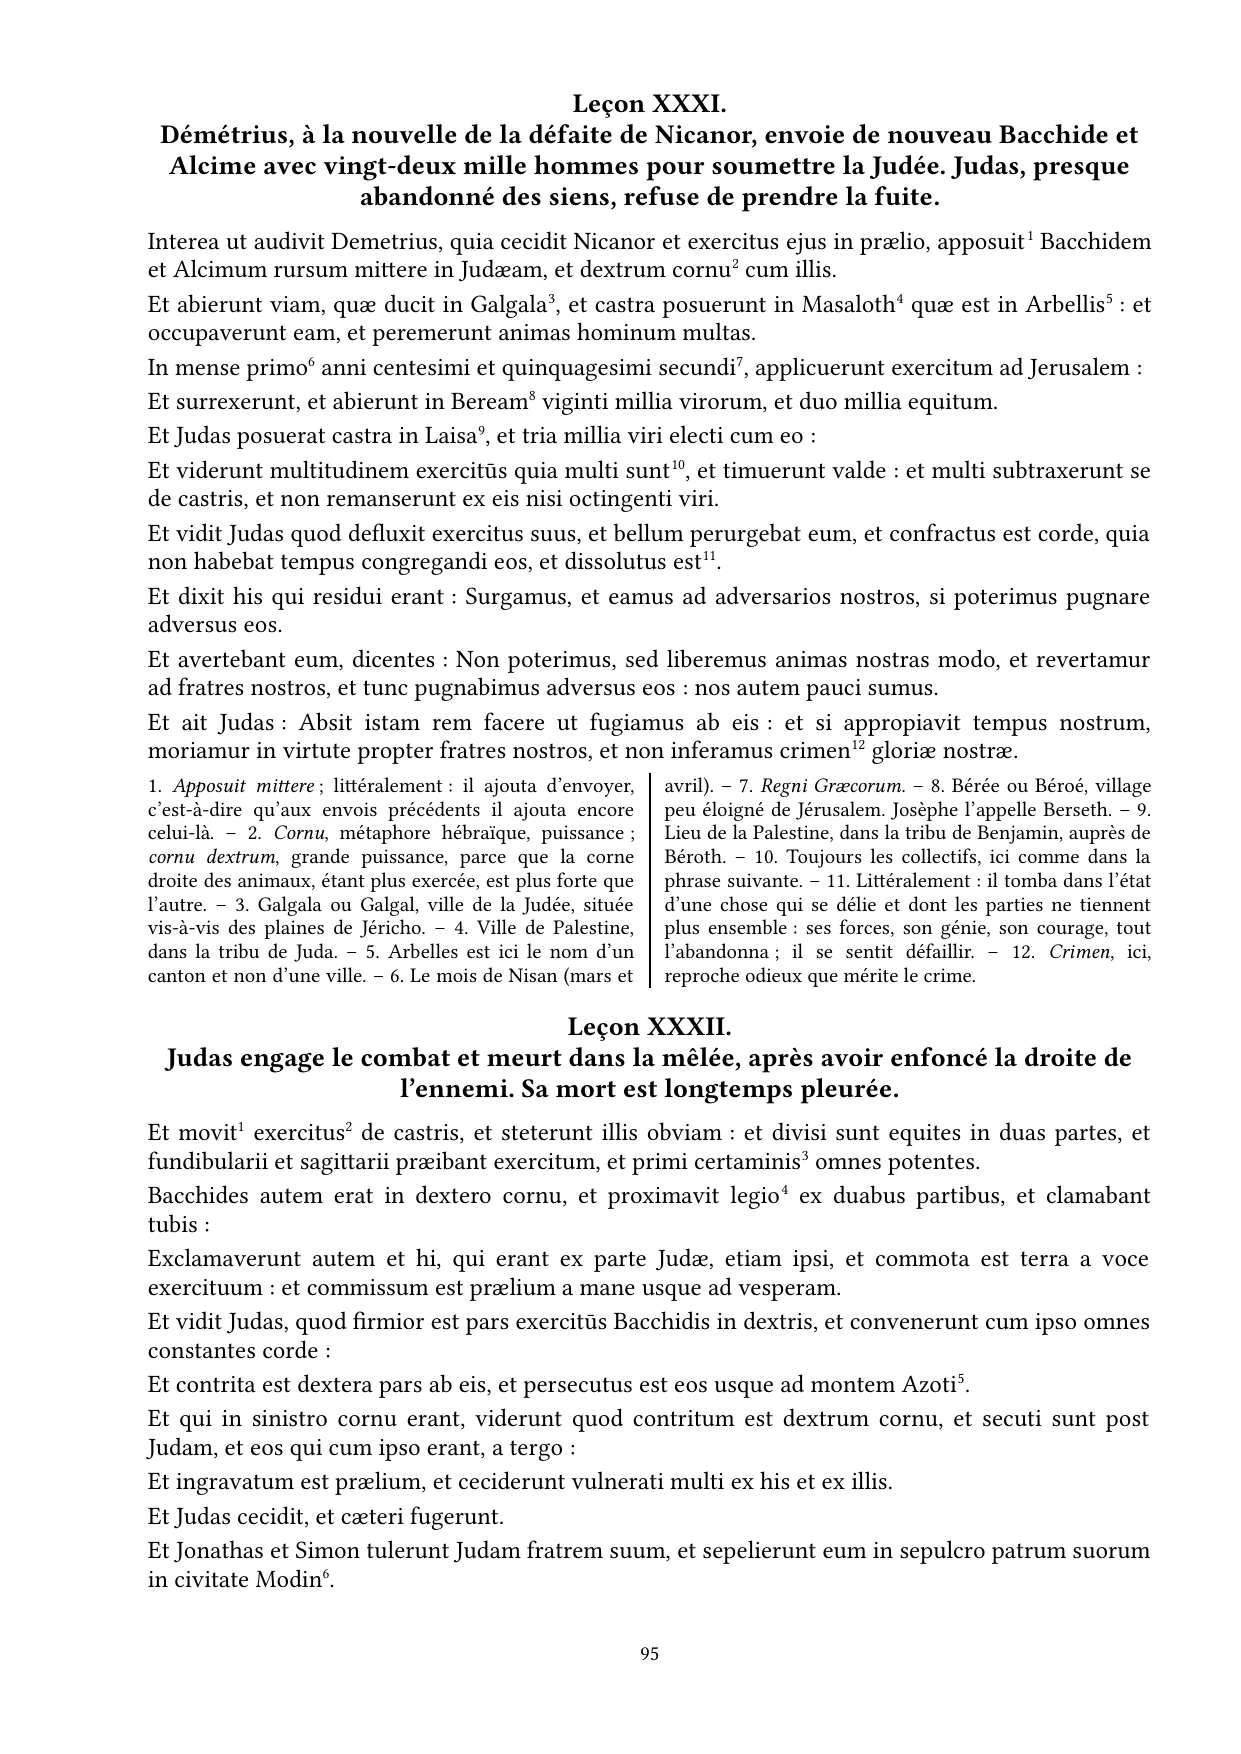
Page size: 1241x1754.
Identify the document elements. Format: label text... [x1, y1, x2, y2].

text Et Judas cecidit, et cæteri fugerunt. [148, 1502, 1152, 1530]
text Et avertebant eum, dicentes : Non poterimus, sed liberemus animas nostras modo, et revertamur ad fratres nostros, et tunc pugnabimus adversus eos : nos autem pauci sumus. [148, 645, 1152, 702]
text Et viderunt multitudinem exercitūs quia multi sunt10, et timuerunt valde : et multi subtraxerunt se de castris, et non remanserunt ex eis nisi octingenti viri. [148, 456, 1152, 513]
text Et dixit his qui residui erant : Surgamus, et eamus ad adversarios nostros, si poterimus pugnare adversus eos. [148, 582, 1152, 639]
text Et vidit Judas quod defluxit exercitus suus, et bellum perurgebat eum, et confractus est corde, quia non habebat tempus congregandi eos, et dissolutus est11. [148, 519, 1152, 576]
text Et contrita est dextera pars ab eis, et persecutus est eos usque ad montem Azoti5. [148, 1370, 1152, 1399]
text Et surrexerunt, et abierunt in Beream8 viginti millia virorum, et duo millia equitum. [148, 387, 1152, 416]
text Et ingravatum est prælium, et ceciderunt vulnerati multi ex his et ex illis. [148, 1467, 1152, 1496]
text Et movit1 exercitus2 de castris, et steterunt illis obviam : et divisi sunt equites in duas partes, et fundibularii et sagittarii præibant exercitum, et primi certaminis3 omnes potentes. [148, 1118, 1152, 1176]
text avril). – 7. Regni Græcorum. – 8. Bérée ou Béroé, village peu éloigné de Jérusalem. Josèphe l’appelle Berseth. – 9. Lieu de la Palestine, dans la tribu de Benjamin, auprès de Béroth. – 10. Toujours les collectifs, ici comme dans la phrase suivante. – 11. Littéralement : il tomba dans l’état d’une chose qui se délie et dont les parties ne tiennent plus ensemble : ses forces, son génie, son courage, tout l’abandonna ; il se sentit défaillir. – 12. Crimen, ici, reproche odieux que mérite le crime. [664, 773, 1152, 987]
text Et vidit Judas, quod firmior est pars exercitūs Bacchidis in dextris, et convenerunt cum ipso omnes constantes corde : [148, 1307, 1152, 1364]
text Et ait Judas : Absit istam rem facere ut fugiamus ab eis : et si appropiavit tempus nostrum, moriamur in virtute propter fratres nostros, et non inferamus crimen12 gloriæ nostræ. [148, 708, 1152, 765]
text Leçon XXXI. Démétrius, à la nouvelle de la défaite de Nicanor, envoie de nouveau Bacchide et Alcime avec vingt-deux mille hommes pour soumettre la Judée. Judas, presque abandonné des siens, refuse de prendre la fuite. [148, 88, 1152, 212]
text Et Jonathas et Simon tulerunt Judam fratrem suum, et sepelierunt eum in sepulcro patrum suorum in civitate Modin6. [148, 1536, 1152, 1593]
text Exclamaverunt autem et hi, qui erant ex parte Judæ, etiam ipsi, et commota est terra a voce exercituum : et commissum est prælium a mane usque ad vesperam. [148, 1244, 1152, 1301]
text In mense primo6 anni centesimi et quinquagesimi secundi7, applicuerunt exercitum ad Jerusalem : [148, 353, 1152, 381]
text Et abierunt viam, quæ ducit in Galgala3, et castra posuerunt in Masaloth4 quæ est in Arbellis5 : et occupaverunt eam, et peremerunt animas hominum multas. [148, 290, 1152, 347]
text Bacchides autem erat in dextero cornu, et proximavit legio4 ex duabus partibus, et clamabant tubis : [148, 1181, 1152, 1238]
text Et Judas posuerat castra in Laisa9, et tria millia viri electi cum eo : [148, 422, 1152, 450]
text Interea ut audivit Demetrius, quia cecidit Nicanor et exercitus ejus in prælio, apposuit1 Bacchidem et Alcimum rursum mittere in Judæam, et dextrum cornu2 cum illis. [148, 227, 1152, 284]
text Leçon XXXII. Judas engage le combat et meurt dans la mêlée, après avoir enfoncé la droite de l’ennemi. Sa mort est longtemps pleurée. [148, 1011, 1152, 1104]
text 1. Apposuit mittere ; littéralement : il ajouta d’envoyer, c’est-à-dire qu’aux envois précédents il ajouta encore celui-là. – 2. Cornu, métaphore hébraïque, puissance ; cornu dextrum, grande puissance, parce que la corne droite des animaux, étant plus exercée, est plus forte que l’autre. – 3. Galgala ou Galgal, ville de la Judée, située vis-à-vis des plaines de Jéricho. – 4. Ville de Palestine, dans la tribu de Juda. – 5. Arbelles est ici le nom d’un canton et non d’une ville. – 6. Le mois de Nisan (mars et [148, 773, 635, 987]
text Et qui in sinistro cornu erant, viderunt quod contritum est dextrum cornu, et secuti sunt post Judam, et eos qui cum ipso erant, a tergo : [148, 1404, 1152, 1462]
